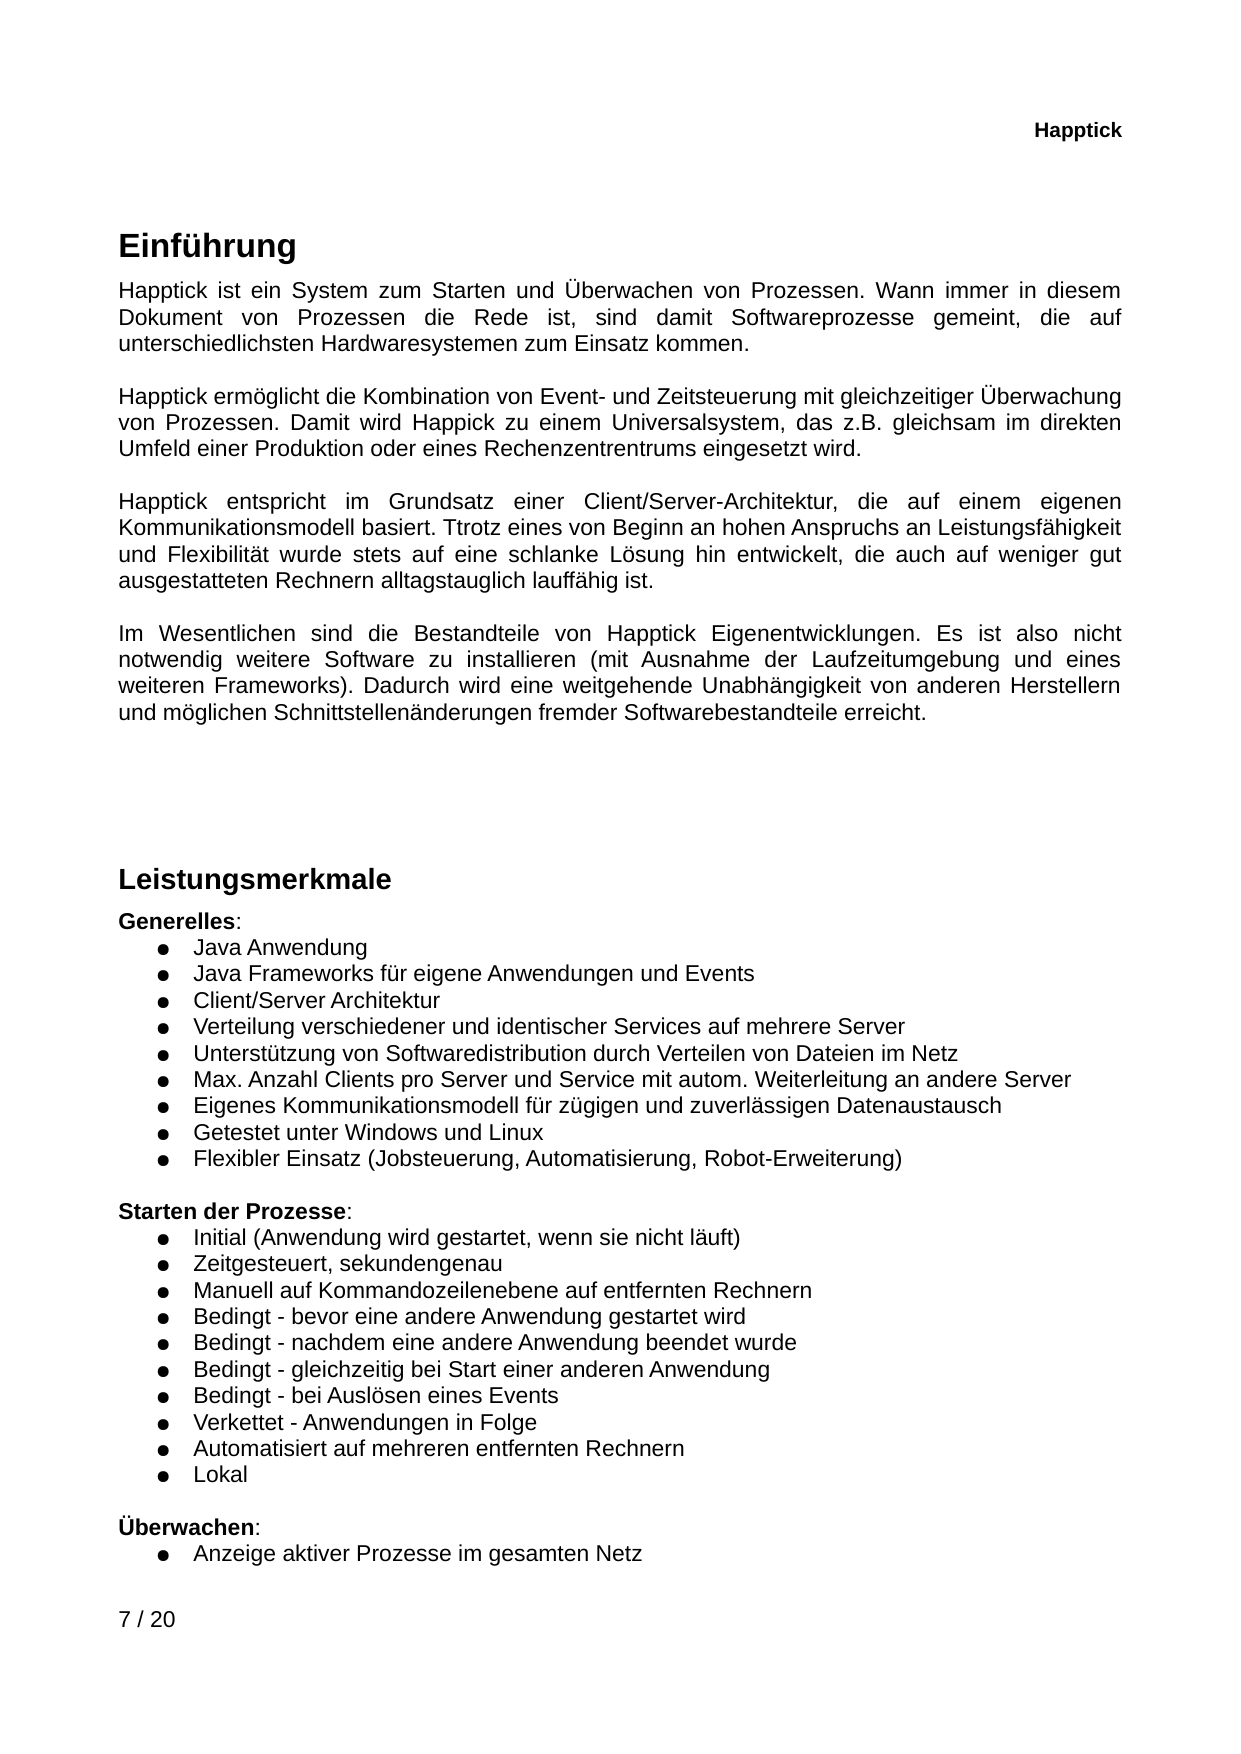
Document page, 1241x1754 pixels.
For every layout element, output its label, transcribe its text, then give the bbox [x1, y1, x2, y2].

list Manuell auf Kommandozeilenebene auf entfernten Rechnern [156, 1277, 1122, 1303]
list Initial (Anwendung wird gestartet, wenn sie nicht läuft) [156, 1224, 1122, 1250]
list Verkettet - Anwendungen in Folge [156, 1408, 1122, 1435]
list Bedingt - bei Auslösen eines Events [156, 1382, 1122, 1408]
list Zeitgesteuert, sekundengenau [156, 1250, 1122, 1277]
list Lokal [156, 1461, 1122, 1487]
list Bedingt - gleichzeitig bei Start einer anderen Anwendung [156, 1356, 1122, 1382]
list Anzeige aktiver Prozesse im gesamten Netz [156, 1540, 1122, 1567]
list Java Frameworks für eigene Anwendungen und Events [156, 960, 1122, 987]
list Automatisiert auf mehreren entfernten Rechnern [156, 1435, 1122, 1461]
text Generelles: [118, 908, 1122, 934]
text Überwachen: [118, 1514, 1122, 1540]
text Starten der Prozesse: [118, 1198, 1122, 1224]
list Eigenes Kommunikationsmodell für zügigen und zuverlässigen Datenaustausch [156, 1092, 1122, 1118]
list Unterstützung von Softwaredistribution durch Verteilen von Dateien im Netz [156, 1039, 1122, 1066]
list Bedingt - nachdem eine andere Anwendung beendet wurde [156, 1329, 1122, 1356]
subtitle Einführung [118, 226, 1122, 265]
list Max. Anzahl Clients pro Server und Service mit autom. Weiterleitung an andere Server [156, 1066, 1122, 1092]
list Client/Server Architektur [156, 987, 1122, 1013]
list Flexibler Einsatz (Jobsteuerung, Automatisierung, Robot-Erweiterung) [156, 1145, 1122, 1171]
subtitle Leistungsmerkmale [118, 862, 1122, 895]
text Happtick ist ein System zum Starten und Überwachen von Prozessen. Wann immer in diesem Dokument von Prozessen die Rede ist, sind damit Softwareprozesse gemeint, die auf unterschiedlichsten Hardwaresystemen zum Einsatz kommen. [118, 277, 1122, 356]
text Happtick entspricht im Grundsatz einer Client/Server-Architektur, die auf einem eigenen Kommunikationsmodell basiert. Ttrotz eines von Beginn an hohen Anspruchs an Leistungsfähigkeit und Flexibilität wurde stets auf eine schlanke Lösung hin entwickelt, die auch auf weniger gut ausgestatteten Rechnern alltagstauglich lauffähig ist. [118, 488, 1122, 593]
text Im Wesentlichen sind die Bestandteile von Happtick Eigenentwicklungen. Es ist also nicht notwendig weitere Software zu installieren (mit Ausnahme der Laufzeitumgebung und eines weiteren Frameworks). Dadurch wird eine weitgehende Unabhängigkeit von anderen Herstellern und möglichen Schnittstellenänderungen fremder Softwarebestandteile erreicht. [118, 620, 1122, 725]
text Happtick ermöglicht die Kombination von Event- und Zeitsteuerung mit gleichzeitiger Überwachung von Prozessen. Damit wird Happick zu einem Universalsystem, das z.B. gleichsam im direkten Umfeld einer Produktion oder eines Rechenzentrentrums eingesetzt wird. [118, 383, 1122, 462]
list Verteilung verschiedener und identischer Services auf mehrere Server [156, 1013, 1122, 1039]
list Bedingt - bevor eine andere Anwendung gestartet wird [156, 1303, 1122, 1329]
list Getestet unter Windows und Linux [156, 1118, 1122, 1145]
list Java Anwendung [156, 934, 1122, 960]
